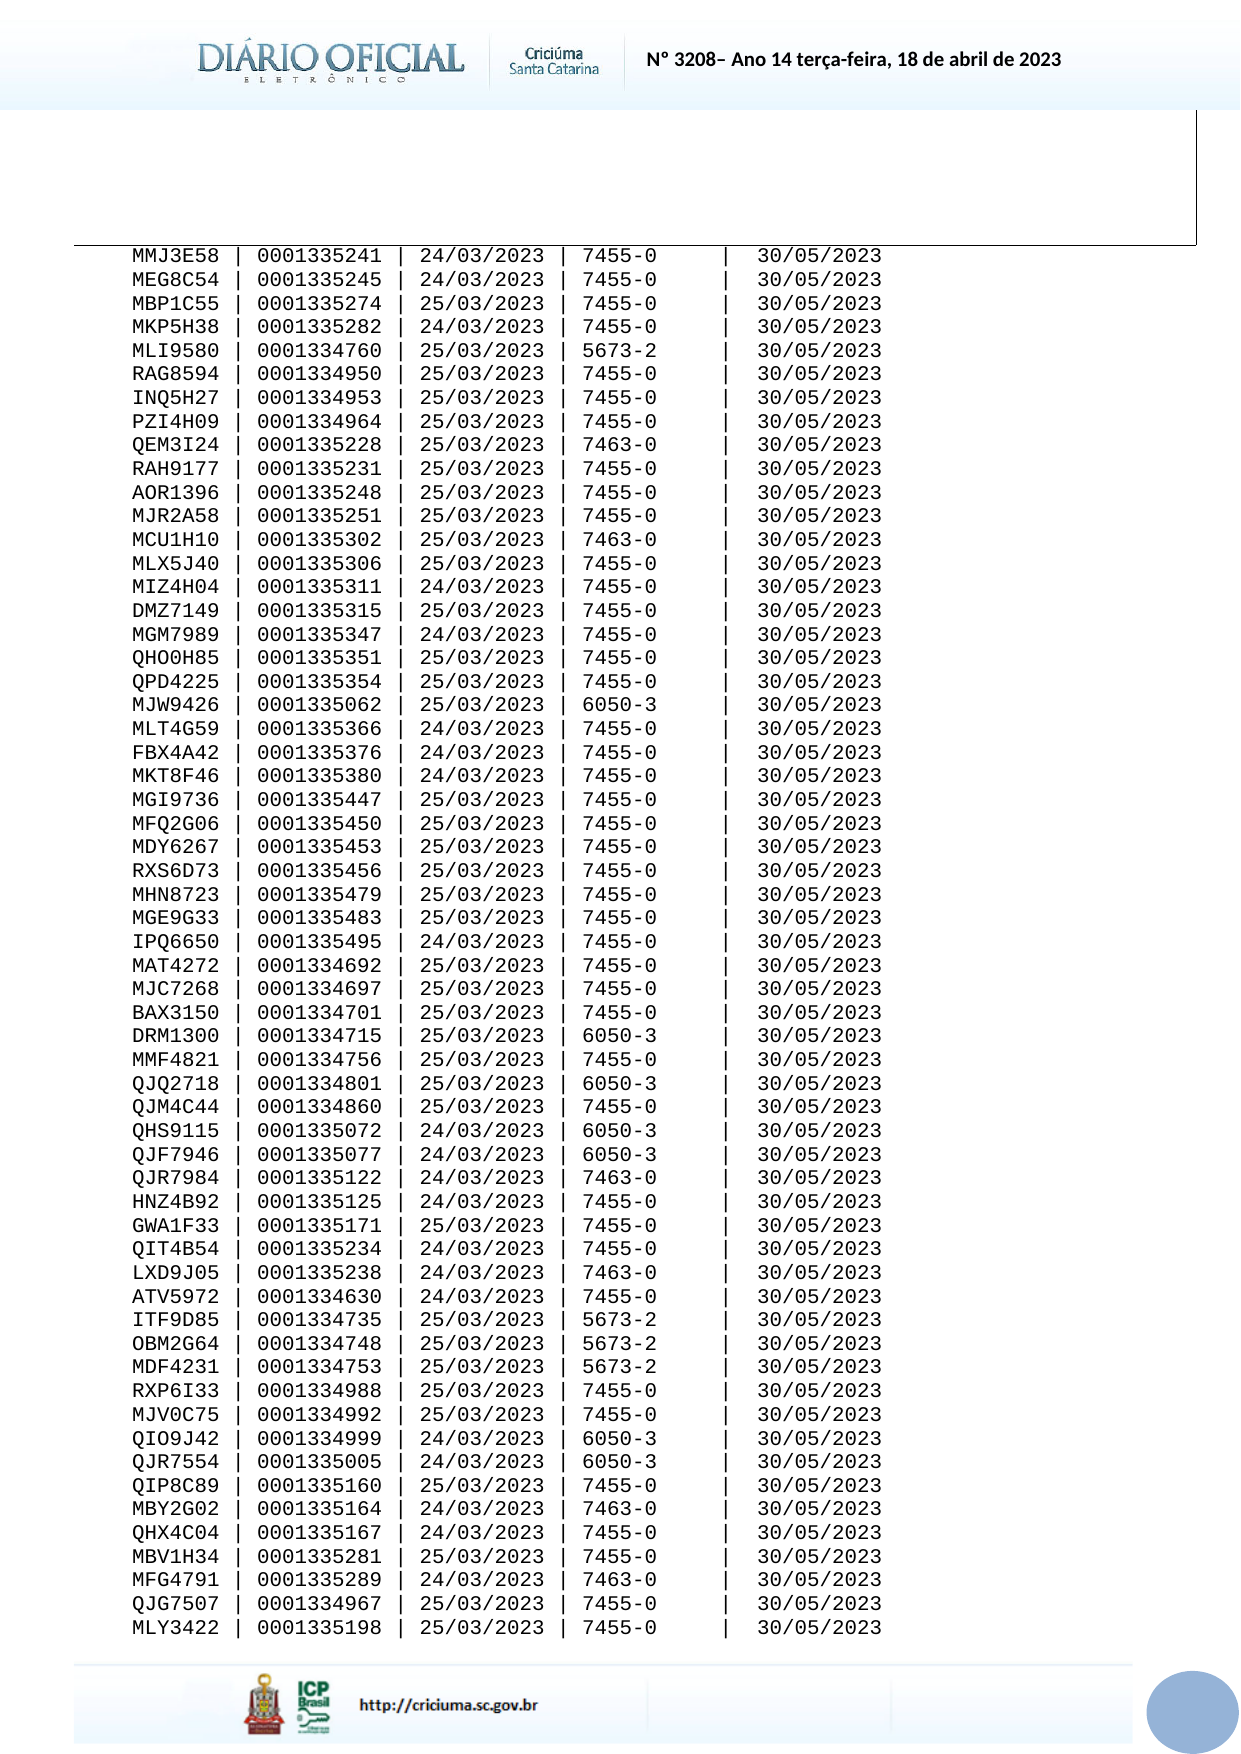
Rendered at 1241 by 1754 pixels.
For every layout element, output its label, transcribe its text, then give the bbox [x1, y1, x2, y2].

text DMZ7149 | 0001335315 | 25/03/2023 | 7455-0 | 30/05/2023 [44, 600, 1196, 623]
text MMF4821 | 0001334756 | 25/03/2023 | 7455-0 | 30/05/2023 [44, 1049, 1196, 1073]
text QHO0H85 | 0001335351 | 25/03/2023 | 7455-0 | 30/05/2023 [44, 647, 1196, 671]
text MBY2G02 | 0001335164 | 24/03/2023 | 7463-0 | 30/05/2023 [44, 1498, 1196, 1522]
text DRM1300 | 0001334715 | 25/03/2023 | 6050-3 | 30/05/2023 [44, 1026, 1196, 1049]
text INQ5H27 | 0001334953 | 25/03/2023 | 7455-0 | 30/05/2023 [44, 387, 1196, 411]
text RXP6I33 | 0001334988 | 25/03/2023 | 7455-0 | 30/05/2023 [44, 1380, 1196, 1404]
text AOR1396 | 0001335248 | 25/03/2023 | 7455-0 | 30/05/2023 [44, 482, 1196, 505]
text QIP8C89 | 0001335160 | 25/03/2023 | 7455-0 | 30/05/2023 [44, 1475, 1196, 1498]
text PZI4H09 | 0001334964 | 25/03/2023 | 7455-0 | 30/05/2023 [44, 411, 1196, 434]
text MKP5H38 | 0001335282 | 24/03/2023 | 7455-0 | 30/05/2023 [44, 316, 1196, 340]
text RXS6D73 | 0001335456 | 25/03/2023 | 7455-0 | 30/05/2023 [44, 860, 1196, 884]
text QPD4225 | 0001335354 | 25/03/2023 | 7455-0 | 30/05/2023 [44, 671, 1196, 694]
text IPQ6650 | 0001335495 | 24/03/2023 | 7455-0 | 30/05/2023 [44, 931, 1196, 954]
text MJR2A58 | 0001335251 | 25/03/2023 | 7455-0 | 30/05/2023 [44, 505, 1196, 529]
text GWA1F33 | 0001335171 | 25/03/2023 | 7455-0 | 30/05/2023 [44, 1215, 1196, 1238]
text ATV5972 | 0001334630 | 24/03/2023 | 7455-0 | 30/05/2023 [44, 1286, 1196, 1309]
text MLT4G59 | 0001335366 | 24/03/2023 | 7455-0 | 30/05/2023 [44, 718, 1196, 742]
text RAH9177 | 0001335231 | 25/03/2023 | 7455-0 | 30/05/2023 [44, 458, 1196, 482]
text FBX4A42 | 0001335376 | 24/03/2023 | 7455-0 | 30/05/2023 [44, 742, 1196, 765]
text MDY6267 | 0001335453 | 25/03/2023 | 7455-0 | 30/05/2023 [44, 836, 1196, 860]
text QJG7507 | 0001334967 | 25/03/2023 | 7455-0 | 30/05/2023 [44, 1593, 1196, 1617]
text MCU1H10 | 0001335302 | 25/03/2023 | 7463-0 | 30/05/2023 [44, 529, 1196, 553]
text ITF9D85 | 0001334735 | 25/03/2023 | 5673-2 | 30/05/2023 [44, 1309, 1196, 1333]
text MLY3422 | 0001335198 | 25/03/2023 | 7455-0 | 30/05/2023 [44, 1617, 1196, 1640]
text QEM3I24 | 0001335228 | 25/03/2023 | 7463-0 | 30/05/2023 [44, 434, 1196, 458]
text MAT4272 | 0001334692 | 25/03/2023 | 7455-0 | 30/05/2023 [44, 954, 1196, 978]
text MFG4791 | 0001335289 | 24/03/2023 | 7463-0 | 30/05/2023 [44, 1569, 1196, 1593]
text MIZ4H04 | 0001335311 | 24/03/2023 | 7455-0 | 30/05/2023 [44, 576, 1196, 600]
text MBV1H34 | 0001335281 | 25/03/2023 | 7455-0 | 30/05/2023 [44, 1546, 1196, 1569]
text OBM2G64 | 0001334748 | 25/03/2023 | 5673-2 | 30/05/2023 [44, 1333, 1196, 1357]
text QJR7554 | 0001335005 | 24/03/2023 | 6050-3 | 30/05/2023 [44, 1451, 1196, 1475]
text QHX4C04 | 0001335167 | 24/03/2023 | 7455-0 | 30/05/2023 [44, 1522, 1196, 1546]
text MJW9426 | 0001335062 | 25/03/2023 | 6050-3 | 30/05/2023 [44, 694, 1196, 718]
text MGI9736 | 0001335447 | 25/03/2023 | 7455-0 | 30/05/2023 [44, 789, 1196, 813]
text QIT4B54 | 0001335234 | 24/03/2023 | 7455-0 | 30/05/2023 [44, 1238, 1196, 1262]
text QIO9J42 | 0001334999 | 24/03/2023 | 6050-3 | 30/05/2023 [44, 1427, 1196, 1451]
text MMJ3E58 | 0001335241 | 24/03/2023 | 7455-0 | 30/05/2023 [44, 245, 1196, 269]
text QJR7984 | 0001335122 | 24/03/2023 | 7463-0 | 30/05/2023 [44, 1167, 1196, 1191]
text QJM4C44 | 0001334860 | 25/03/2023 | 7455-0 | 30/05/2023 [44, 1096, 1196, 1120]
text RAG8594 | 0001334950 | 25/03/2023 | 7455-0 | 30/05/2023 [44, 363, 1196, 387]
text MJV0C75 | 0001334992 | 25/03/2023 | 7455-0 | 30/05/2023 [44, 1404, 1196, 1427]
text QJQ2718 | 0001334801 | 25/03/2023 | 6050-3 | 30/05/2023 [44, 1073, 1196, 1096]
text MJC7268 | 0001334697 | 25/03/2023 | 7455-0 | 30/05/2023 [44, 978, 1196, 1002]
text MLI9580 | 0001334760 | 25/03/2023 | 5673-2 | 30/05/2023 [44, 340, 1196, 363]
text HNZ4B92 | 0001335125 | 24/03/2023 | 7455-0 | 30/05/2023 [44, 1191, 1196, 1215]
text LXD9J05 | 0001335238 | 24/03/2023 | 7463-0 | 30/05/2023 [44, 1262, 1196, 1286]
text BAX3150 | 0001334701 | 25/03/2023 | 7455-0 | 30/05/2023 [44, 1002, 1196, 1026]
text QHS9115 | 0001335072 | 24/03/2023 | 6050-3 | 30/05/2023 [44, 1120, 1196, 1144]
text MEG8C54 | 0001335245 | 24/03/2023 | 7455-0 | 30/05/2023 [44, 269, 1196, 292]
text MGM7989 | 0001335347 | 24/03/2023 | 7455-0 | 30/05/2023 [44, 623, 1196, 647]
text MDF4231 | 0001334753 | 25/03/2023 | 5673-2 | 30/05/2023 [44, 1357, 1196, 1380]
text MGE9G33 | 0001335483 | 25/03/2023 | 7455-0 | 30/05/2023 [44, 907, 1196, 931]
text MKT8F46 | 0001335380 | 24/03/2023 | 7455-0 | 30/05/2023 [44, 765, 1196, 789]
text MFQ2G06 | 0001335450 | 25/03/2023 | 7455-0 | 30/05/2023 [44, 813, 1196, 836]
text MBP1C55 | 0001335274 | 25/03/2023 | 7455-0 | 30/05/2023 [44, 292, 1196, 316]
text MHN8723 | 0001335479 | 25/03/2023 | 7455-0 | 30/05/2023 [44, 884, 1196, 907]
text MLX5J40 | 0001335306 | 25/03/2023 | 7455-0 | 30/05/2023 [44, 553, 1196, 576]
text QJF7946 | 0001335077 | 24/03/2023 | 6050-3 | 30/05/2023 [44, 1144, 1196, 1167]
